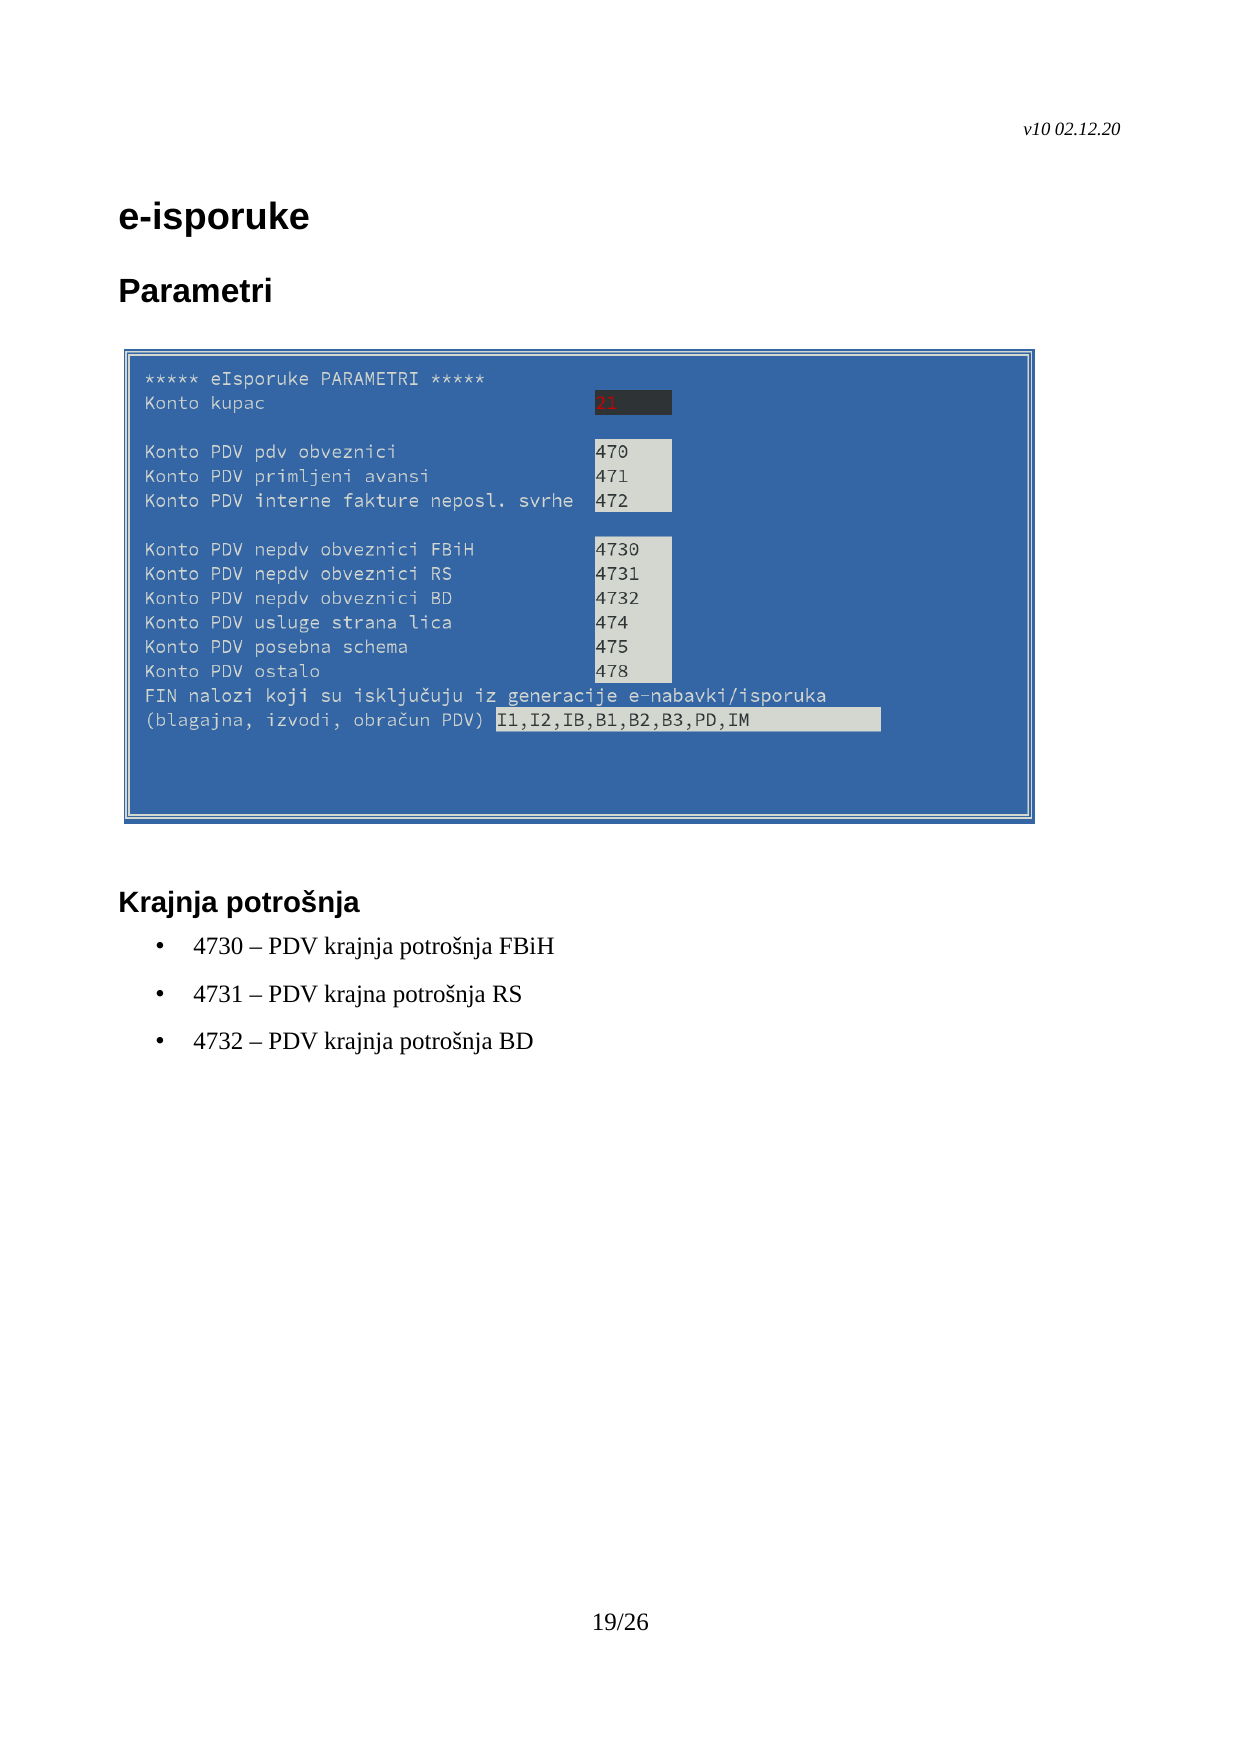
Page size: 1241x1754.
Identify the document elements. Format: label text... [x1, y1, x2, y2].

subtitle Parametri [118, 271, 1122, 310]
picture [124, 349, 1035, 824]
subtitle e-isporuke [118, 194, 1122, 238]
list 4732 – PDV krajnja potrošnja BD [156, 1026, 1122, 1055]
list 4731 – PDV krajna potrošnja RS [156, 979, 1122, 1007]
list 4730 – PDV krajnja potrošnja FBiH [156, 931, 1122, 960]
subtitle Krajnja potrošnja [118, 885, 1122, 919]
